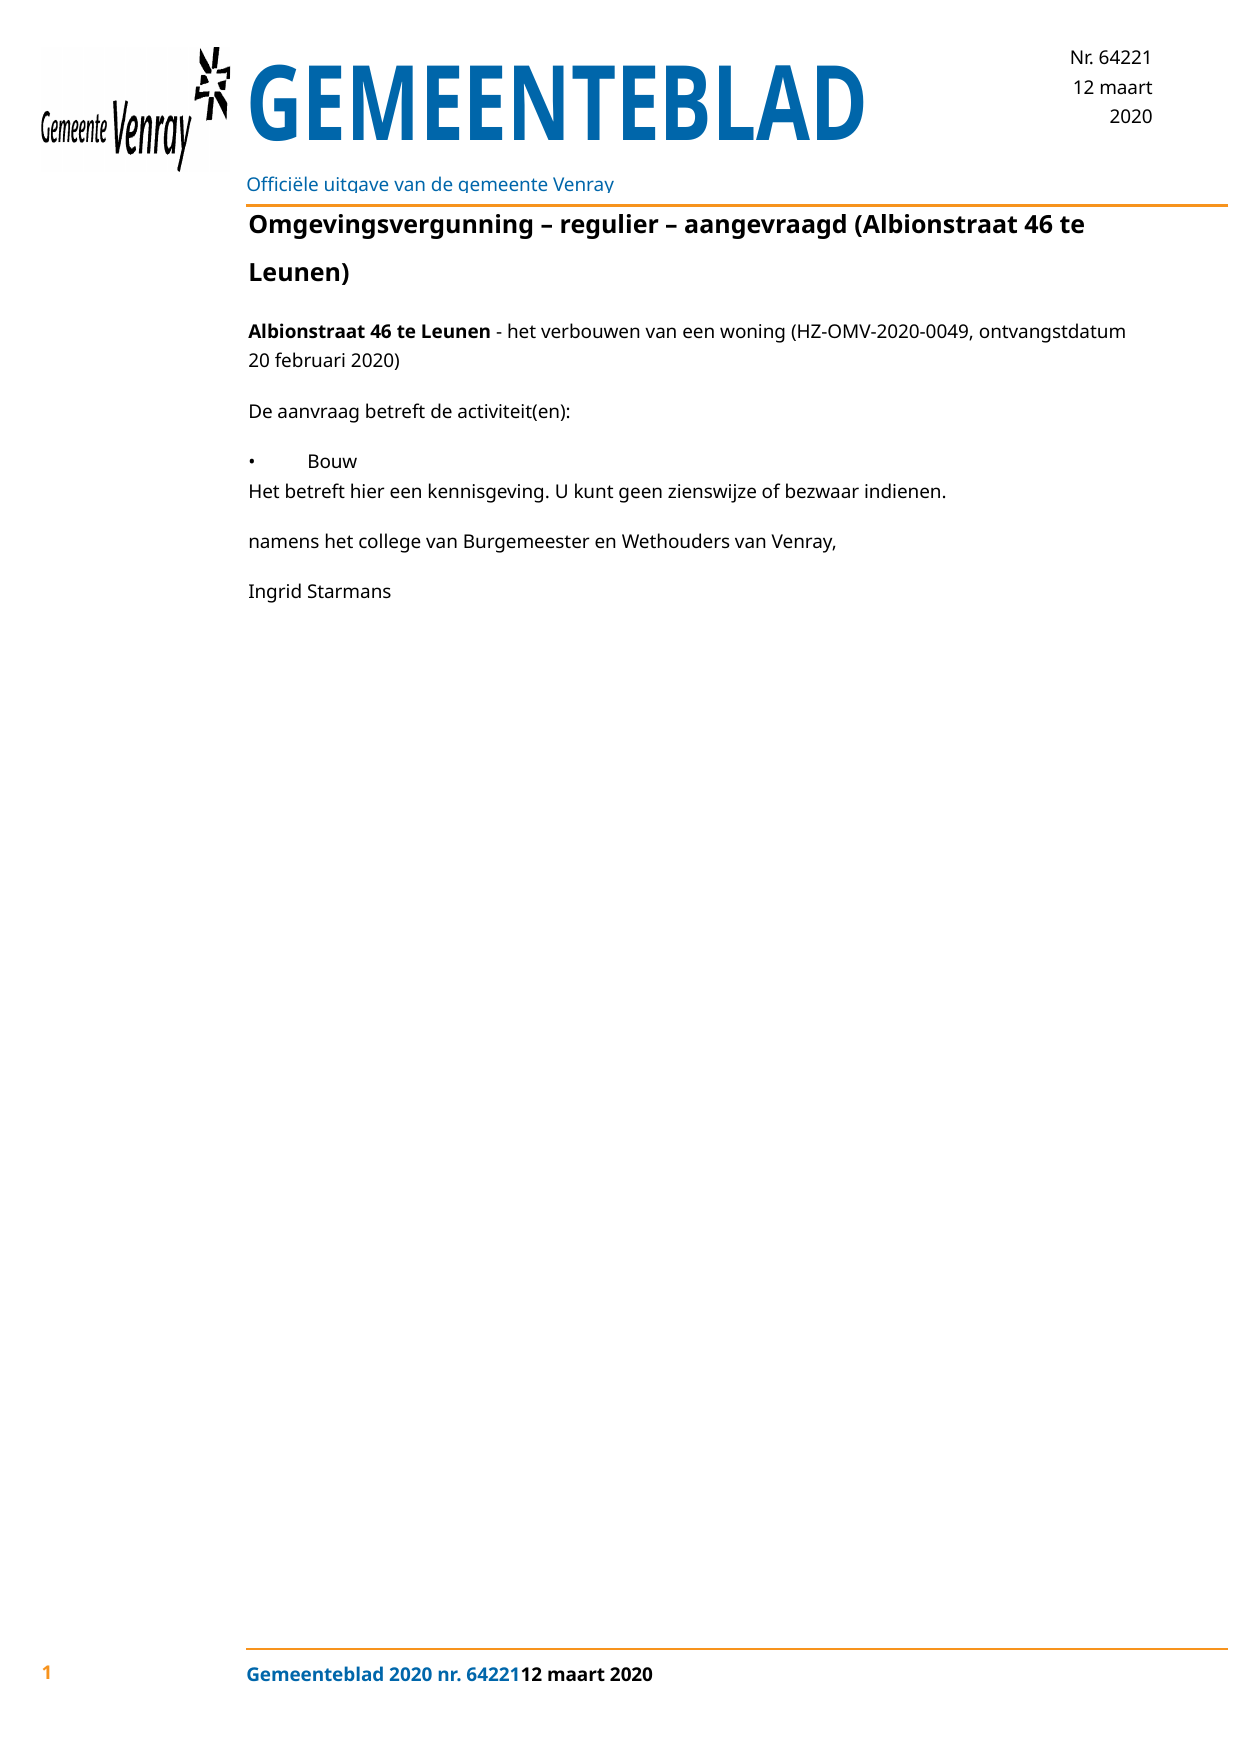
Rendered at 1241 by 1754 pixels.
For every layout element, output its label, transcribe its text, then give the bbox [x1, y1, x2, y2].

text namens het college van Burgemeester en Wethouders van Venray, [248, 528, 1152, 554]
text Ingrid Starmans [248, 579, 1152, 604]
text Albionstraat 46 te Leunen - het verbouwen van een woning (HZ-OMV-2020-0049, ontvangstdatum 20 februari 2020) [248, 318, 1152, 373]
text De aanvraag betreft de activiteit(en): [248, 398, 1152, 424]
text Het betreft hier een kennisgeving. U kunt geen zienswijze of bezwaar indienen. [248, 478, 1152, 504]
picture [41, 47, 231, 172]
text Omgevingsvergunning – regulier – aangevraagd (Albionstraat 46 te Leunen) [248, 207, 1152, 288]
list Bouw [248, 448, 1152, 474]
